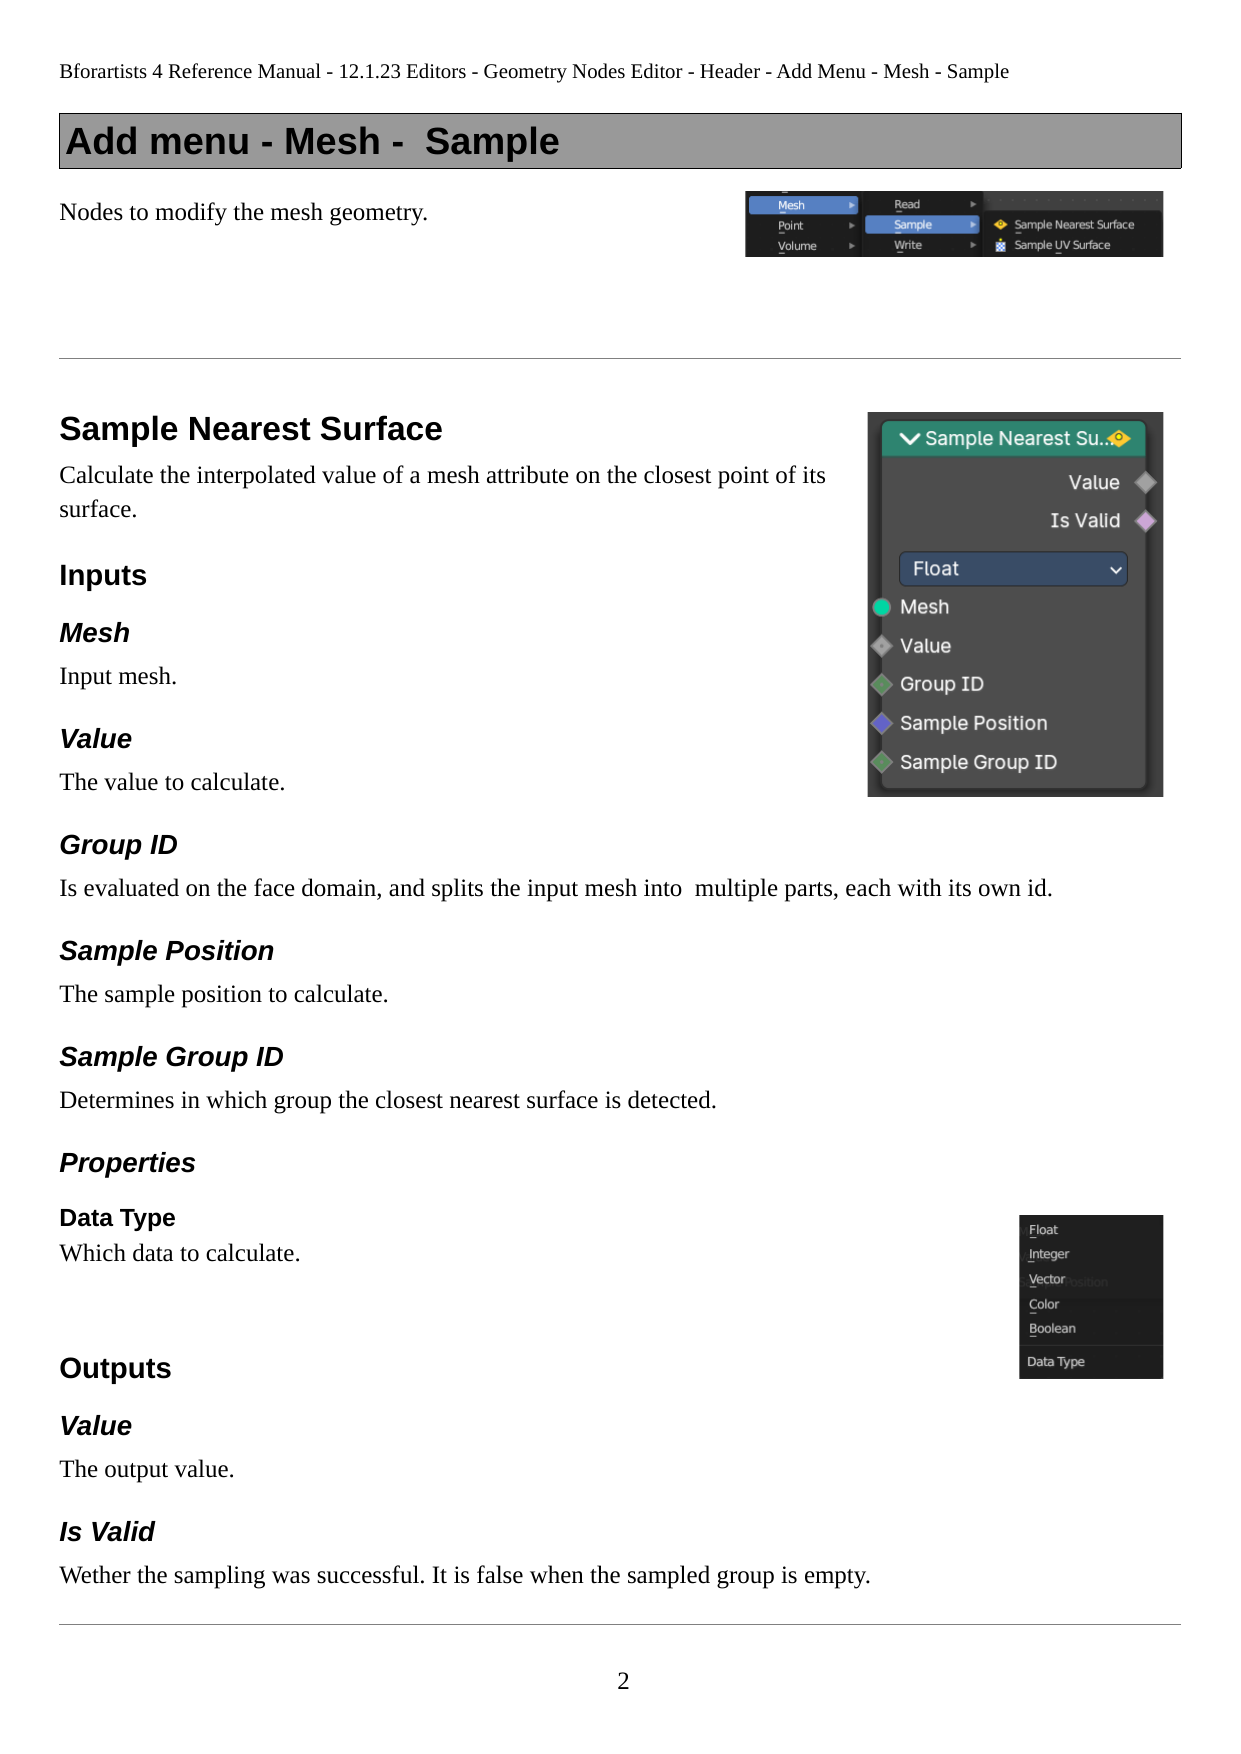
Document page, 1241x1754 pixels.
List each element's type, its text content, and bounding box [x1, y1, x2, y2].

text [1164, 661, 1181, 690]
subtitle [1164, 558, 1181, 592]
subtitle Outputs [59, 1351, 1181, 1385]
text Which data to calculate. [59, 1238, 1019, 1267]
subtitle Data Type [59, 1203, 1181, 1232]
text Wether the sampling was successful. It is false when the sampled group is empty. [59, 1560, 1181, 1589]
text Calculate the interpolated value of a mesh attribute on the closest point of its surface. [59, 460, 867, 523]
subtitle Sample Nearest Surface [59, 409, 1181, 447]
subtitle Group ID [59, 829, 1181, 861]
subtitle Properties [59, 1147, 1181, 1178]
text Is evaluated on the face domain, and splits the input mesh into multiple parts, each with its own id. [59, 873, 1181, 902]
table_header Add menu - Mesh - Sample [60, 114, 1181, 168]
picture [745, 191, 1164, 257]
subtitle Mesh [59, 617, 867, 649]
subtitle [1164, 723, 1181, 755]
text Input mesh. [59, 661, 867, 690]
subtitle Sample Position [59, 935, 1181, 967]
subtitle Inputs [59, 558, 867, 592]
picture [867, 412, 1164, 797]
text Nodes to modify the mesh geometry. [59, 197, 745, 225]
subtitle Value [59, 1410, 1181, 1442]
text The value to calculate. [59, 767, 867, 796]
text The output value. [59, 1454, 1181, 1483]
subtitle Value [59, 723, 867, 755]
picture [1019, 1215, 1164, 1379]
text Determines in which group the closest nearest surface is detected. [59, 1085, 1181, 1114]
text [1164, 767, 1181, 796]
subtitle Is Valid [59, 1516, 1181, 1547]
subtitle [1164, 617, 1181, 649]
subtitle Sample Group ID [59, 1041, 1181, 1072]
text The sample position to calculate. [59, 979, 1181, 1008]
text [1164, 1238, 1181, 1267]
